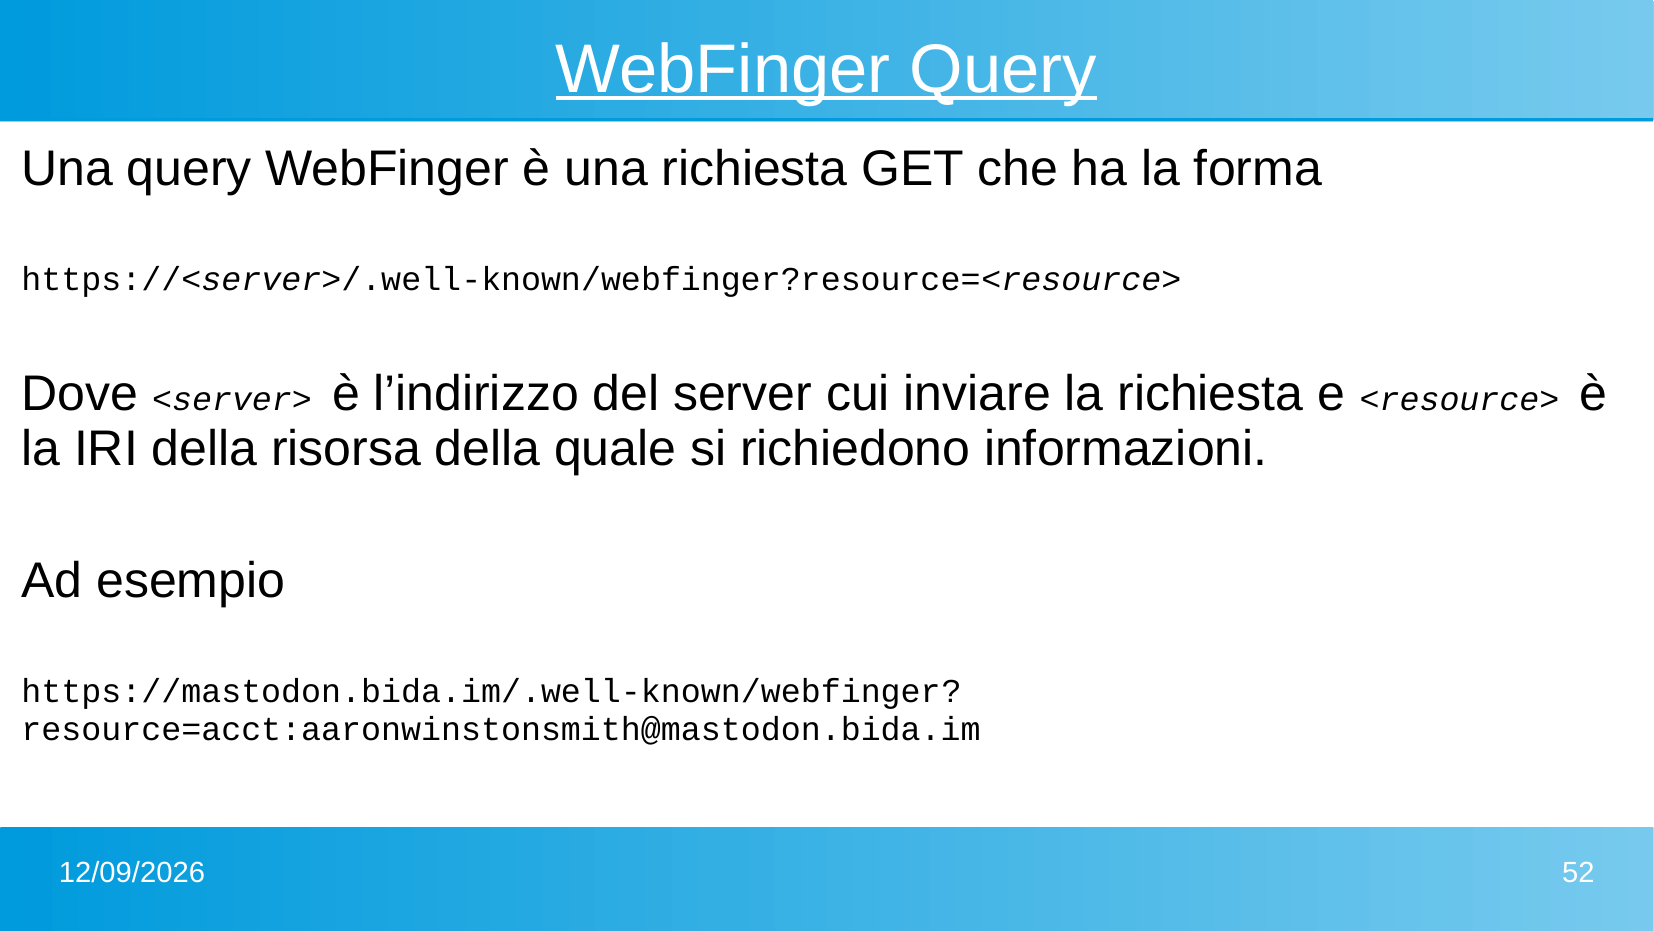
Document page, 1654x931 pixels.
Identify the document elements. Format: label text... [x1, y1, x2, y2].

list https://<server>/.well-known/webfinger?resource=<resource> [21, 262, 1654, 338]
list Una query WebFinger è una richiesta GET che ha la forma [21, 139, 1613, 188]
list Dove <server> è l’indirizzo del server cui inviare la richiesta e <resource> è la IRI della risorsa della quale si richiedono informazioni. [21, 364, 1613, 413]
list https://mastodon.bida.im/.well-known/webfinger? resource=acct:aaronwinstonsmith@mastodon.bida.im [21, 675, 1654, 751]
list Ad esempio [21, 552, 1613, 601]
title WebFinger Query [59, 29, 1595, 108]
